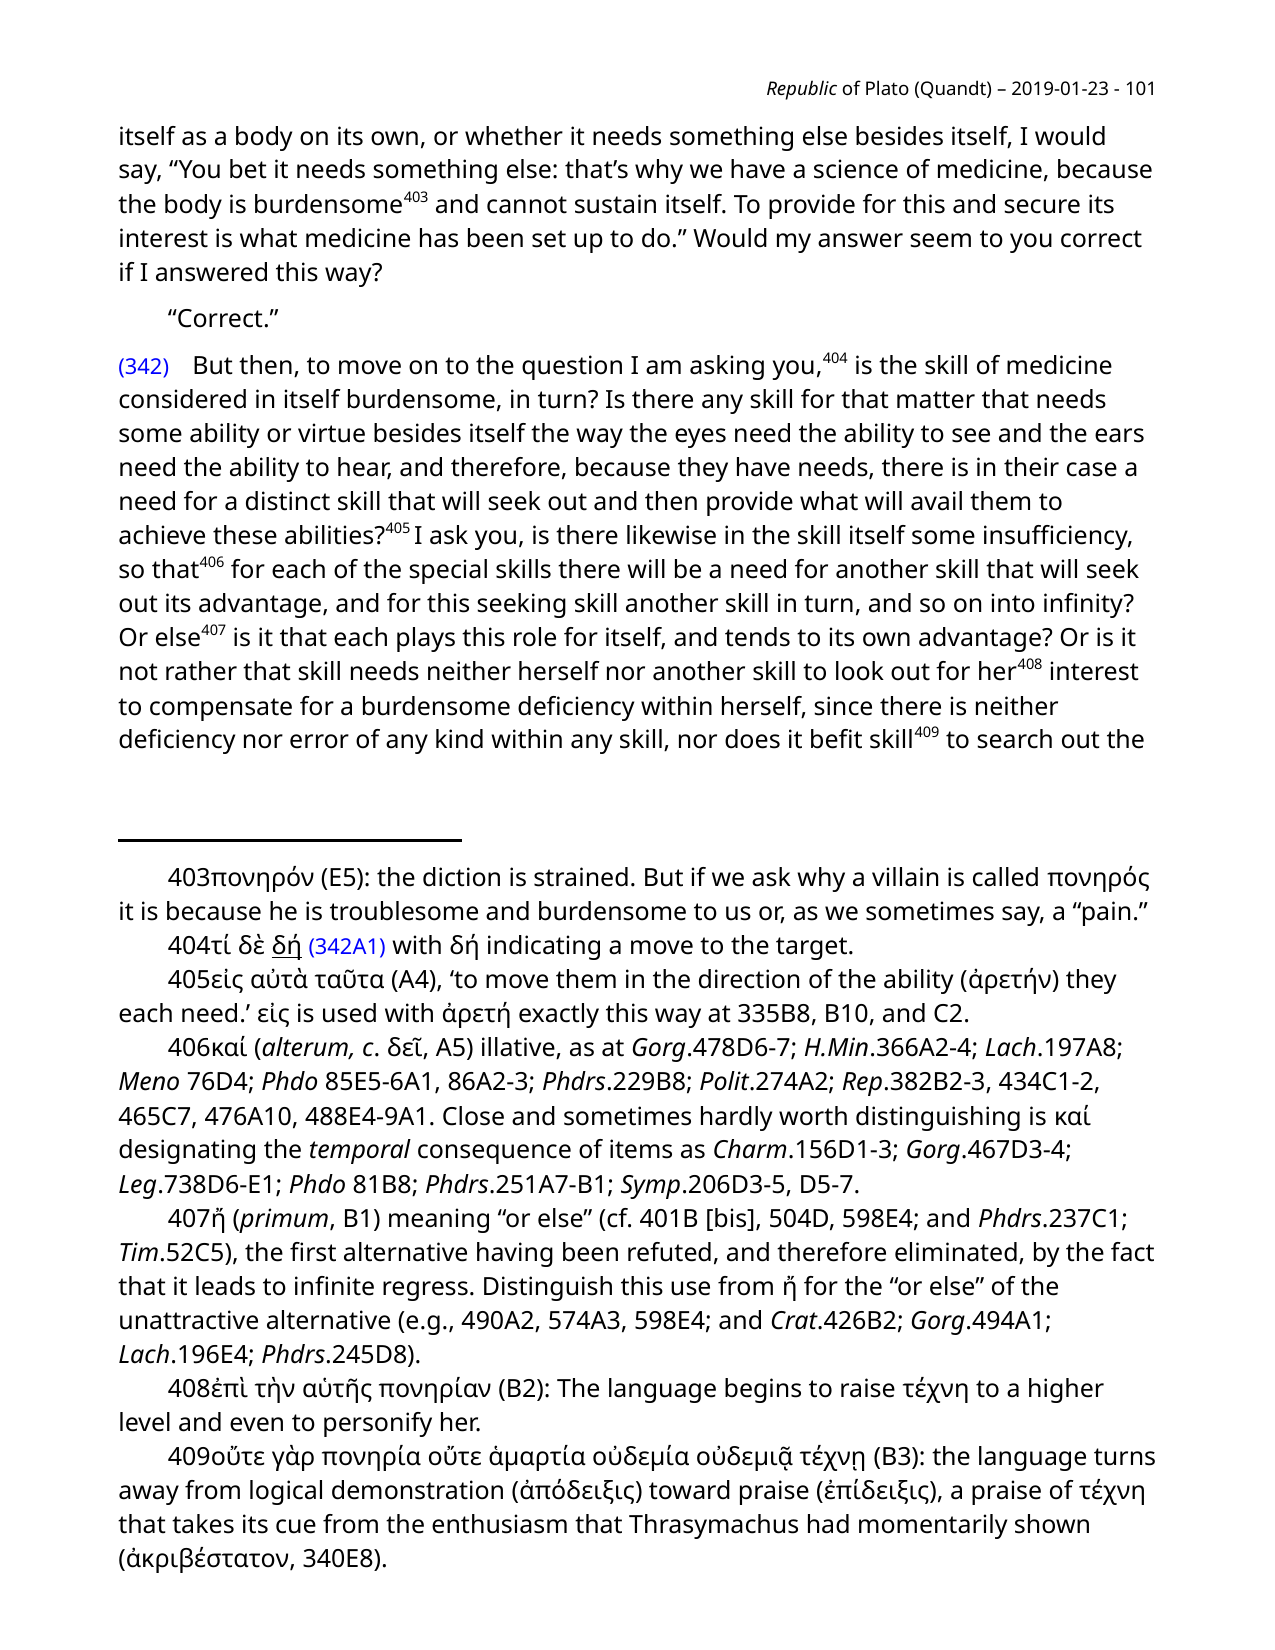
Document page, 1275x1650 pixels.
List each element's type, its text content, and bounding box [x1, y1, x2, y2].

text τί δὲ δή (342A1) with δή indicating a move to the target. [118, 928, 1157, 962]
text ἤ (primum, B1) meaning “or else” (cf. 401B [bis], 504D, 598E4; and Phdrs.237C1; Tim.52C5), the first alternative having been refuted, and therefore eliminated, by the fact that it leads to infinite regress. Distinguish this use from ἤ for the “or else” of the unattractive alternative (e.g., 490A2, 574A3, 598E4; and Crat.426B2; Gorg.494A1; Lach.196E4; Phdrs.245D8). [118, 1200, 1157, 1371]
text I mean it this way: if you were to ask me whether the body is able to maintain itself as a body on its own, or whether it needs something else besides itself, I would say, “You bet it needs something else: that’s why we have a science of medicine, because the body is burdensome and cannot sustain itself. To provide for this and secure its interest is what medicine has been set up to do.” Would my answer seem to you correct if I answered this way? [118, 118, 1157, 288]
text “Correct.” [118, 301, 1157, 335]
text καί (alterum, c. δεῖ, A5) illative, as at Gorg.478D6-7; H.Min.366A2-4; Lach.197A8; Meno 76D4; Phdo 85E5-6A1, 86A2-3; Phdrs.229B8; Polit.274A2; Rep.382B2-3, 434C1-2, 465C7, 476A10, 488E4-9A1. Close and sometimes hardly worth distinguishing is καί designating the temporal consequence of items as Charm.156D1-3; Gorg.467D3-4; Leg.738D6-E1; Phdo 81B8; Phdrs.251A7-B1; Symp.206D3-5, D5-7. [118, 1030, 1157, 1200]
text πονηρόν (E5): the diction is strained. But if we ask why a villain is called πονηρός it is because he is troublesome and burdensome to us or, as we sometimes say, a “pain.” [118, 860, 1157, 928]
text (342) But then, to move on to the question I am asking you, is the skill of medicine considered in itself burdensome, in turn? Is there any skill for that matter that needs some ability or virtue besides itself the way the eyes need the ability to see and the ears need the ability to hear, and therefore, because they have needs, there is in their case a need for a distinct skill that will seek out and then provide what will avail them to achieve these abilities? I ask you, is there likewise in the skill itself some insufficiency, so that for each of the special skills there will be a need for another skill that will seek out its advantage, and for this seeking skill another skill in turn, and so on into infinity? Or else is it that each plays this role for itself, and tends to its own advantage? Or is it not rather that skill needs neither herself nor another skill to look out for her interest to compensate for a burdensome deficiency within herself, since there is neither deficiency nor error of any kind within any skill, nor does it befit skill to search out the advantage for any other than for the one we have noted above, whose skill it is, while in herself she is immune from harm and free of alloy, correct and upright as she is and will be as long as she has her own accuracy as the complete whole that she truly is. Is this the way it is or is it otherwise? [118, 347, 1157, 756]
text οὔτε γὰρ πονηρία οὔτε ἁμαρτία οὐδεμία οὐδεμιᾷ τέχνῃ (B3): the language turns away from logical demonstration (ἀπόδειξις) toward praise (ἐπίδειξις), a praise of τέχνη that takes its cue from the enthusiasm that Thrasymachus had momentarily shown (ἀκριβέστατον, 340E8). [118, 1439, 1157, 1575]
text ἐπὶ τὴν αὑτῆς πονηρίαν (B2): The language begins to raise τέχνη to a higher level and even to personify her. [118, 1371, 1157, 1439]
text εἰς αὐτὰ ταῦτα (A4), ‘to move them in the direction of the ability (ἀρετήν) they each need.’ εἰς is used with ἀρετή exactly this way at 335B8, B10, and C2. [118, 962, 1157, 1030]
